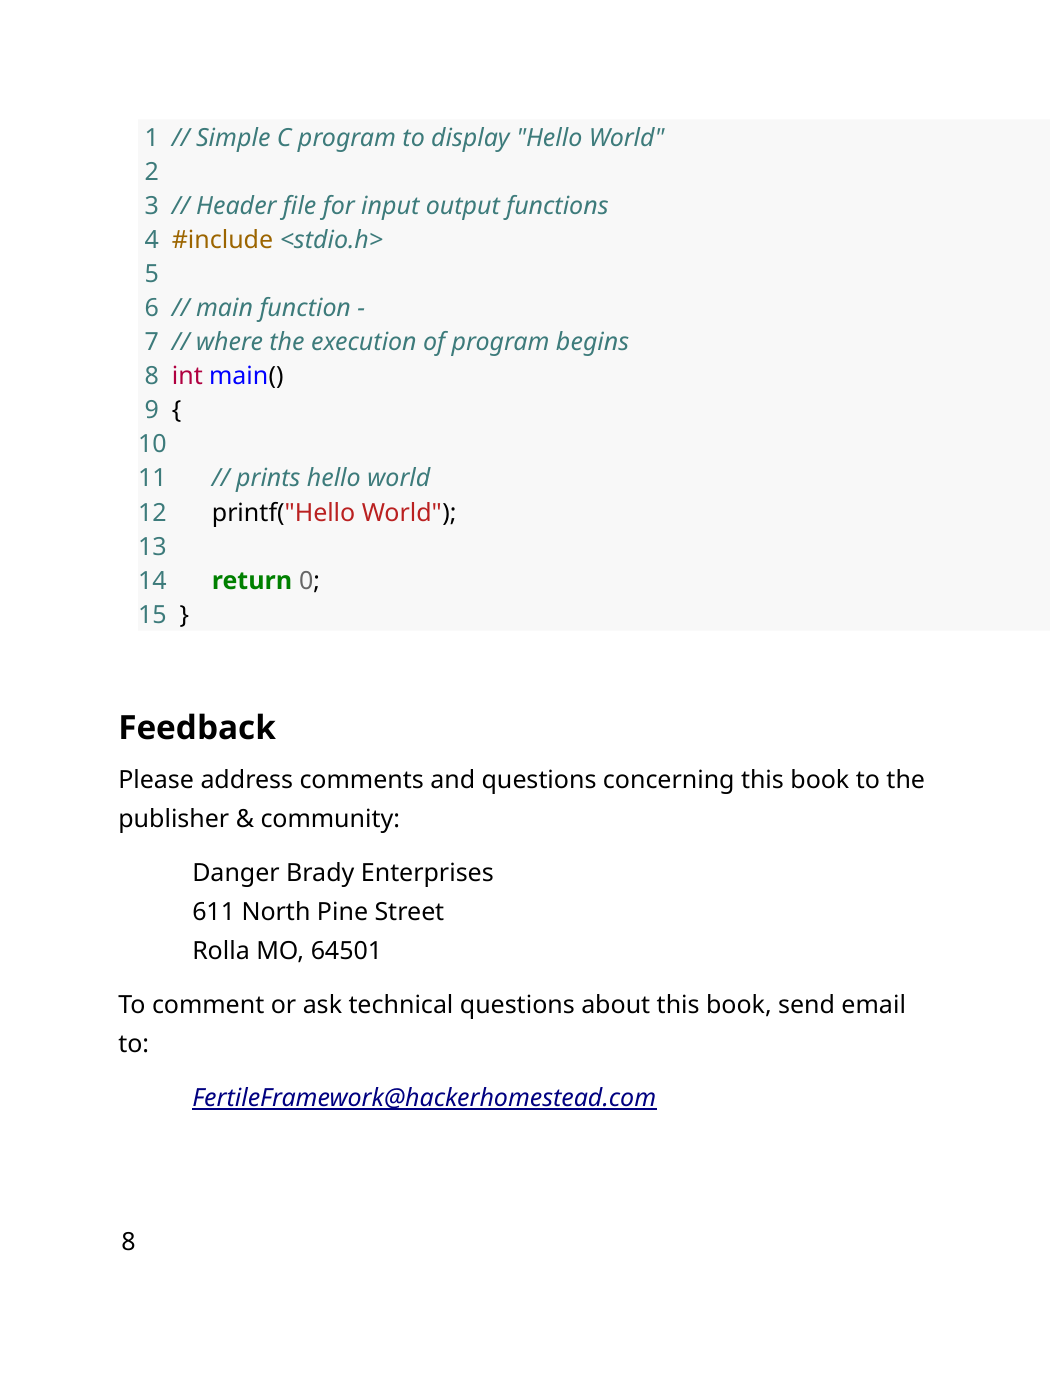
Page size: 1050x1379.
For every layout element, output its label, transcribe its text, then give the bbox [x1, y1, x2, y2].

text Danger Brady Enterprises 611 North Pine Street Rolla MO, 64501 [118, 855, 932, 967]
subtitle Feedback [118, 704, 932, 749]
text FertileFramework@hackerhomestead.com [118, 1080, 932, 1114]
text Please address comments and questions concerning this book to the publisher & community: [118, 762, 932, 835]
text To comment or ask technical questions about this book, send email to: [118, 987, 932, 1060]
